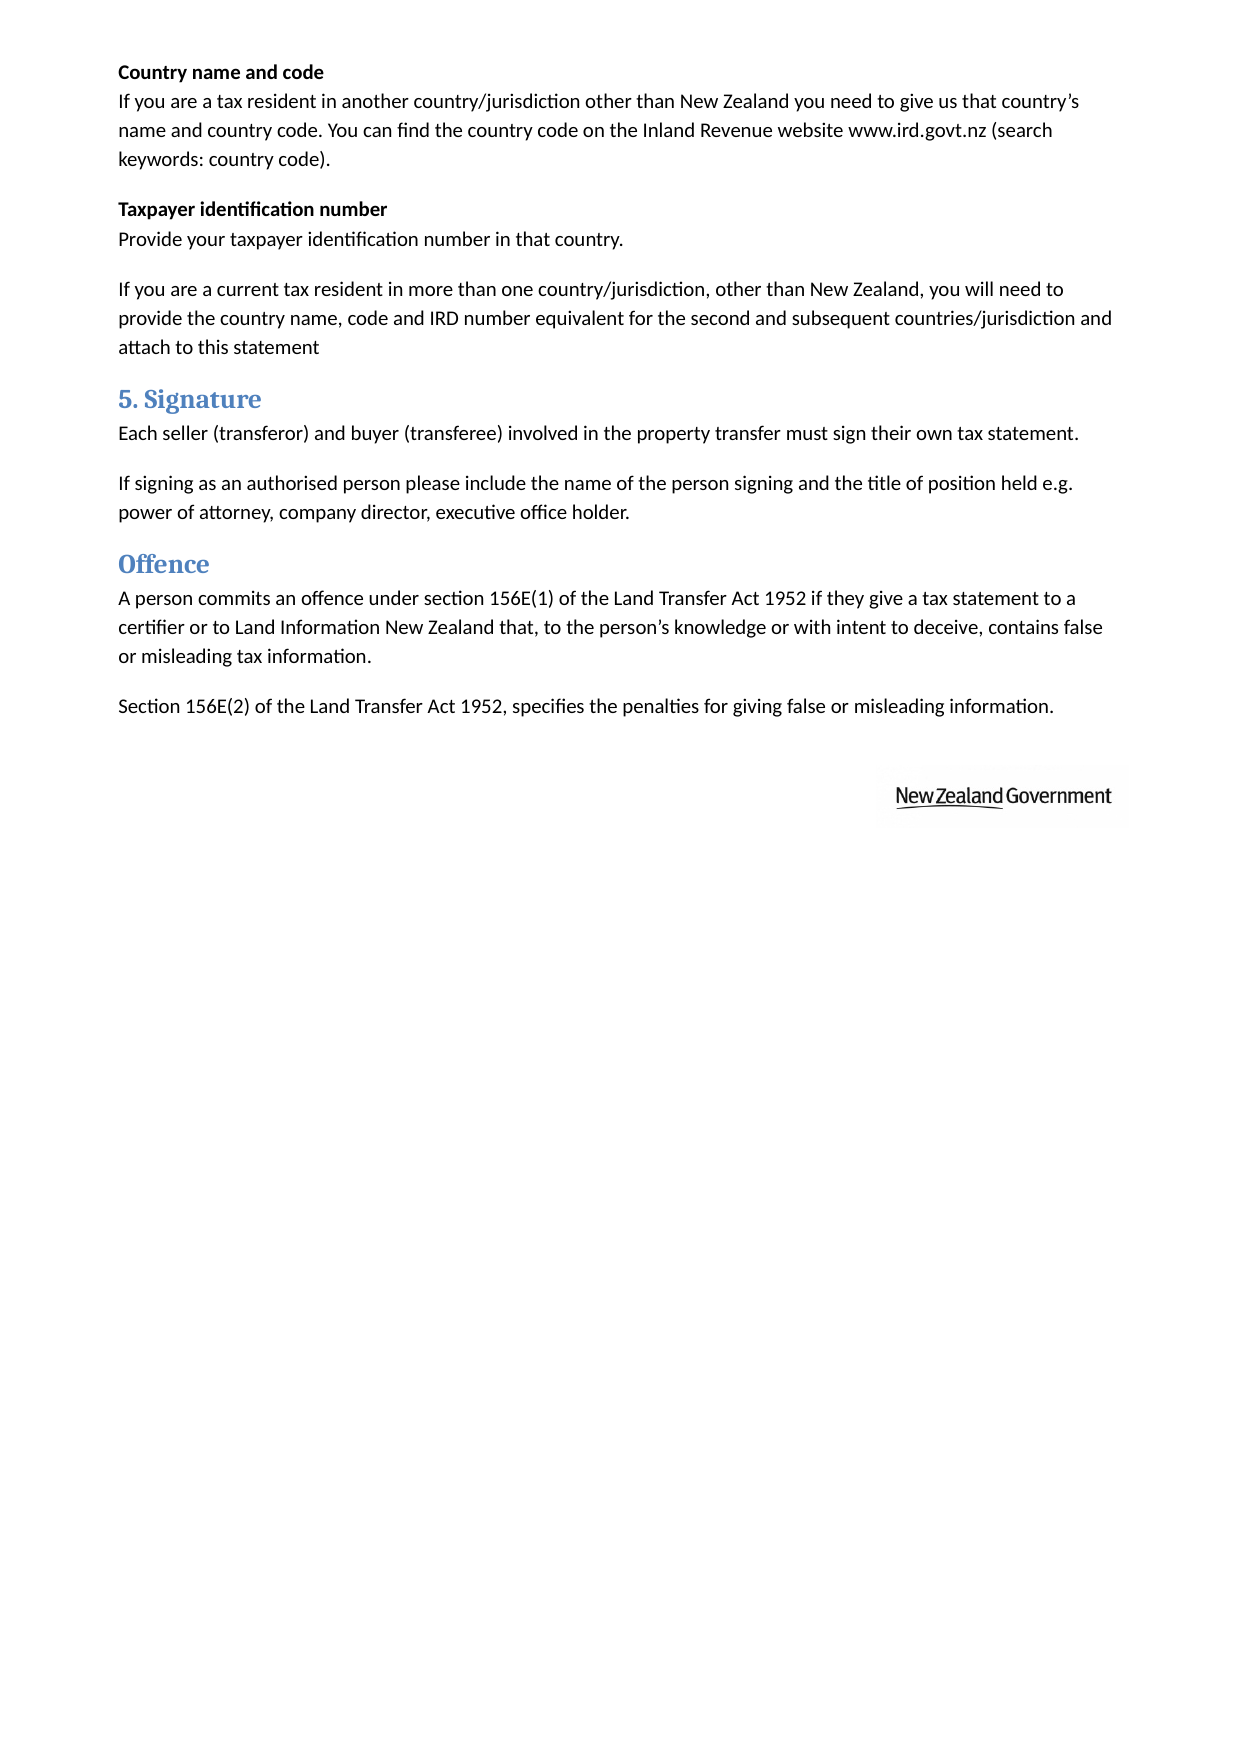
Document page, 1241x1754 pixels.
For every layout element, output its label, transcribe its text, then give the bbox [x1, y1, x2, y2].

picture [885, 765, 1133, 831]
text Taxpayer identification number Provide your taxpayer identification number in that country. [118, 197, 1122, 251]
text If you are a current tax resident in more than one country/jurisdiction, other than New Zealand, you will need to provide the country name, code and IRD number equivalent for the second and subsequent countries/jurisdiction and attach to this statement [118, 276, 1122, 359]
text Country name and code If you are a tax resident in another country/jurisdiction other than New Zealand you need to give us that country’s name and country code. You can find the country code on the Inland Revenue website www.ird.govt.nz (search keywords: country code). [118, 59, 1122, 172]
text Each seller (transferor) and buyer (transferee) involved in the property transfer must sign their own tax statement. [118, 420, 1122, 445]
subtitle Offence [118, 549, 1122, 580]
subtitle 5. Signature [118, 384, 1122, 415]
text A person commits an offence under section 156E(1) of the Land Transfer Act 1952 if they give a tax statement to a certifier or to Land Information New Zealand that, to the person’s knowledge or with intent to deceive, contains false or misleading tax information. [118, 585, 1122, 668]
text If signing as an authorised person please include the name of the person signing and the title of position held e.g. power of attorney, company director, executive office holder. [118, 470, 1122, 524]
text Section 156E(2) of the Land Transfer Act 1952, specifies the penalties for giving false or misleading information. [118, 693, 1122, 718]
